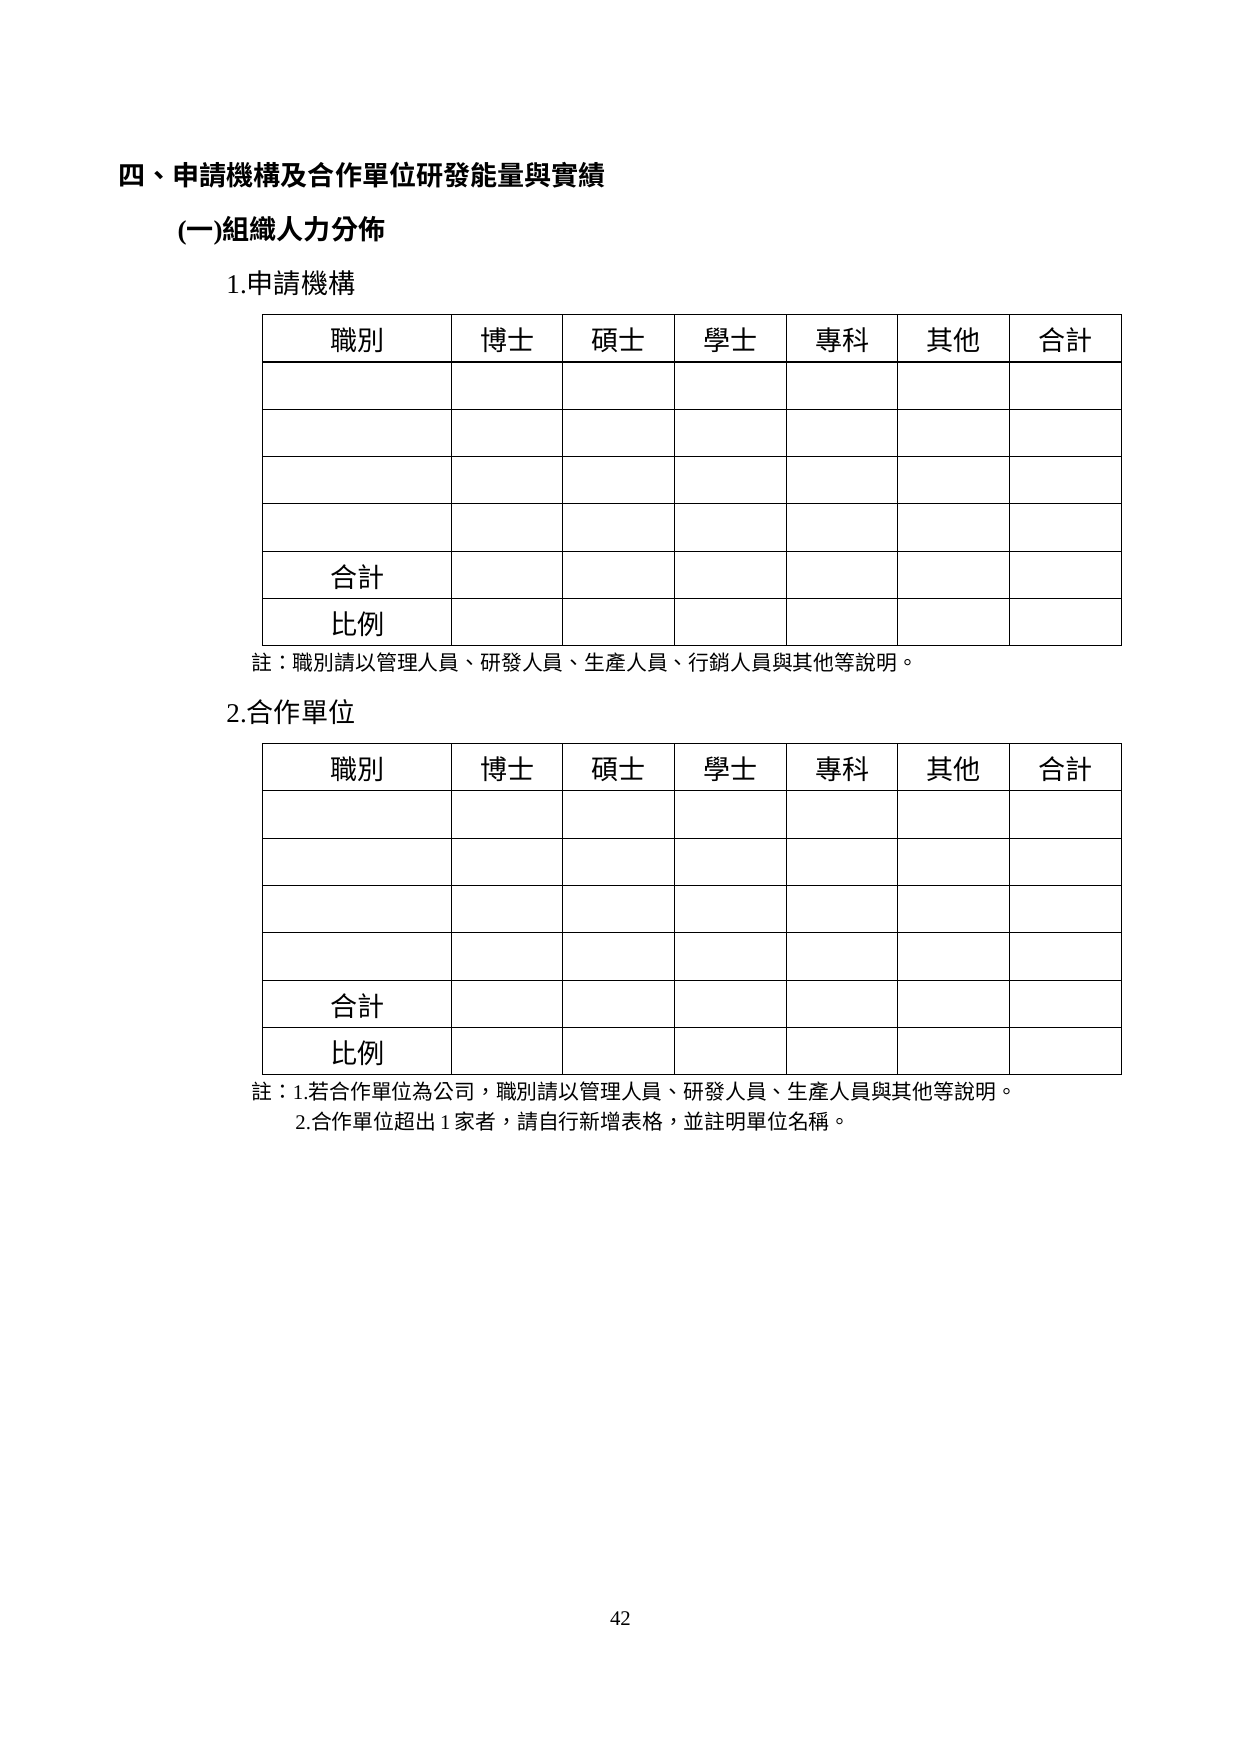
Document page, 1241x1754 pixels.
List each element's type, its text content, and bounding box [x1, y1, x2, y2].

table_header 其他 [898, 315, 1009, 361]
table_cell [898, 363, 1009, 409]
table_cell [263, 504, 451, 551]
table_cell [898, 1028, 1009, 1074]
table_cell [675, 363, 786, 409]
table_cell [898, 839, 1009, 885]
table_cell [563, 981, 674, 1027]
table_cell [1010, 1028, 1121, 1074]
table_cell [675, 791, 786, 838]
text 2.合作單位超出1家者，請自行新增表格，並註明單位名稱。 [295, 1105, 1122, 1136]
table_cell [787, 504, 897, 551]
table_cell [263, 410, 451, 456]
table_header 碩士 [563, 744, 674, 790]
table_cell [1010, 552, 1121, 598]
table_header 合計 [1010, 744, 1121, 790]
table_cell 比例 [263, 1028, 451, 1074]
table_cell [1010, 933, 1121, 979]
table_cell [787, 791, 897, 838]
table_cell [675, 886, 786, 932]
table_cell [675, 1028, 786, 1074]
table_cell [563, 599, 674, 645]
table_cell [1010, 981, 1121, 1027]
table_cell [787, 457, 897, 503]
table_cell [1010, 791, 1121, 838]
table_cell [898, 599, 1009, 645]
table_cell [452, 410, 562, 456]
table_header 碩士 [563, 315, 674, 361]
table_cell [452, 839, 562, 885]
table_cell [263, 839, 451, 885]
table_header 學士 [675, 315, 786, 361]
table_cell [563, 504, 674, 551]
table_cell [452, 886, 562, 932]
table_cell 合計 [263, 552, 451, 598]
table_cell [787, 1028, 897, 1074]
table_cell [898, 981, 1009, 1027]
table_cell [452, 1028, 562, 1074]
table_cell [263, 933, 451, 979]
table_header 合計 [1010, 315, 1121, 361]
table_header 職別 [263, 315, 451, 361]
table_cell 合計 [263, 981, 451, 1027]
table_cell [563, 363, 674, 409]
table_cell [1010, 599, 1121, 645]
table_cell [675, 457, 786, 503]
table_cell [787, 410, 897, 456]
table_cell [563, 552, 674, 598]
table_cell [787, 839, 897, 885]
text 2.合作單位 [118, 689, 1122, 731]
table_cell [452, 933, 562, 979]
table_cell [563, 457, 674, 503]
table_cell [898, 552, 1009, 598]
table_cell [563, 886, 674, 932]
table_cell [1010, 886, 1121, 932]
table_cell [452, 504, 562, 551]
table_cell [263, 457, 451, 503]
table_cell [452, 363, 562, 409]
table_cell [787, 363, 897, 409]
table_cell [787, 886, 897, 932]
table_cell [263, 791, 451, 838]
table_cell [675, 504, 786, 551]
table_cell [898, 886, 1009, 932]
table_cell [263, 886, 451, 932]
table_cell [452, 981, 562, 1027]
table_cell [452, 791, 562, 838]
table_cell [452, 552, 562, 598]
table_cell [1010, 457, 1121, 503]
table_header 學士 [675, 744, 786, 790]
table_cell [787, 981, 897, 1027]
table_cell [563, 1028, 674, 1074]
table_header 職別 [263, 744, 451, 790]
table_cell [563, 791, 674, 838]
table_cell [1010, 839, 1121, 885]
table_cell [452, 599, 562, 645]
table_cell [1010, 410, 1121, 456]
table_header 博士 [452, 744, 562, 790]
table_cell [1010, 363, 1121, 409]
table_cell [898, 791, 1009, 838]
table_cell [263, 363, 451, 409]
table_header 其他 [898, 744, 1009, 790]
table_cell [898, 457, 1009, 503]
table_cell [563, 933, 674, 979]
table_header 博士 [452, 315, 562, 361]
table_cell [452, 457, 562, 503]
subtitle (一)組織人力分佈 [118, 206, 1122, 247]
table_cell 比例 [263, 599, 451, 645]
table_header 專科 [787, 744, 897, 790]
table_cell [675, 933, 786, 979]
table_cell [898, 410, 1009, 456]
table_cell [675, 599, 786, 645]
table_cell [787, 599, 897, 645]
table_cell [675, 981, 786, 1027]
table_cell [898, 933, 1009, 979]
table_header 專科 [787, 315, 897, 361]
table_cell [787, 552, 897, 598]
table_cell [675, 552, 786, 598]
table_cell [675, 410, 786, 456]
text 註：職別請以管理人員、研發人員、生產人員、行銷人員與其他等說明。 [148, 646, 1122, 676]
table_cell [675, 839, 786, 885]
table_cell [1010, 504, 1121, 551]
table_cell [898, 504, 1009, 551]
text 1.申請機構 [118, 260, 1122, 302]
table_cell [563, 839, 674, 885]
table_cell [787, 933, 897, 979]
table_cell [563, 410, 674, 456]
subtitle 四、申請機構及合作單位研發能量與實績 [118, 152, 1122, 193]
text 註：1.若合作單位為公司，職別請以管理人員、研發人員、生產人員與其他等說明。 [148, 1075, 1122, 1105]
